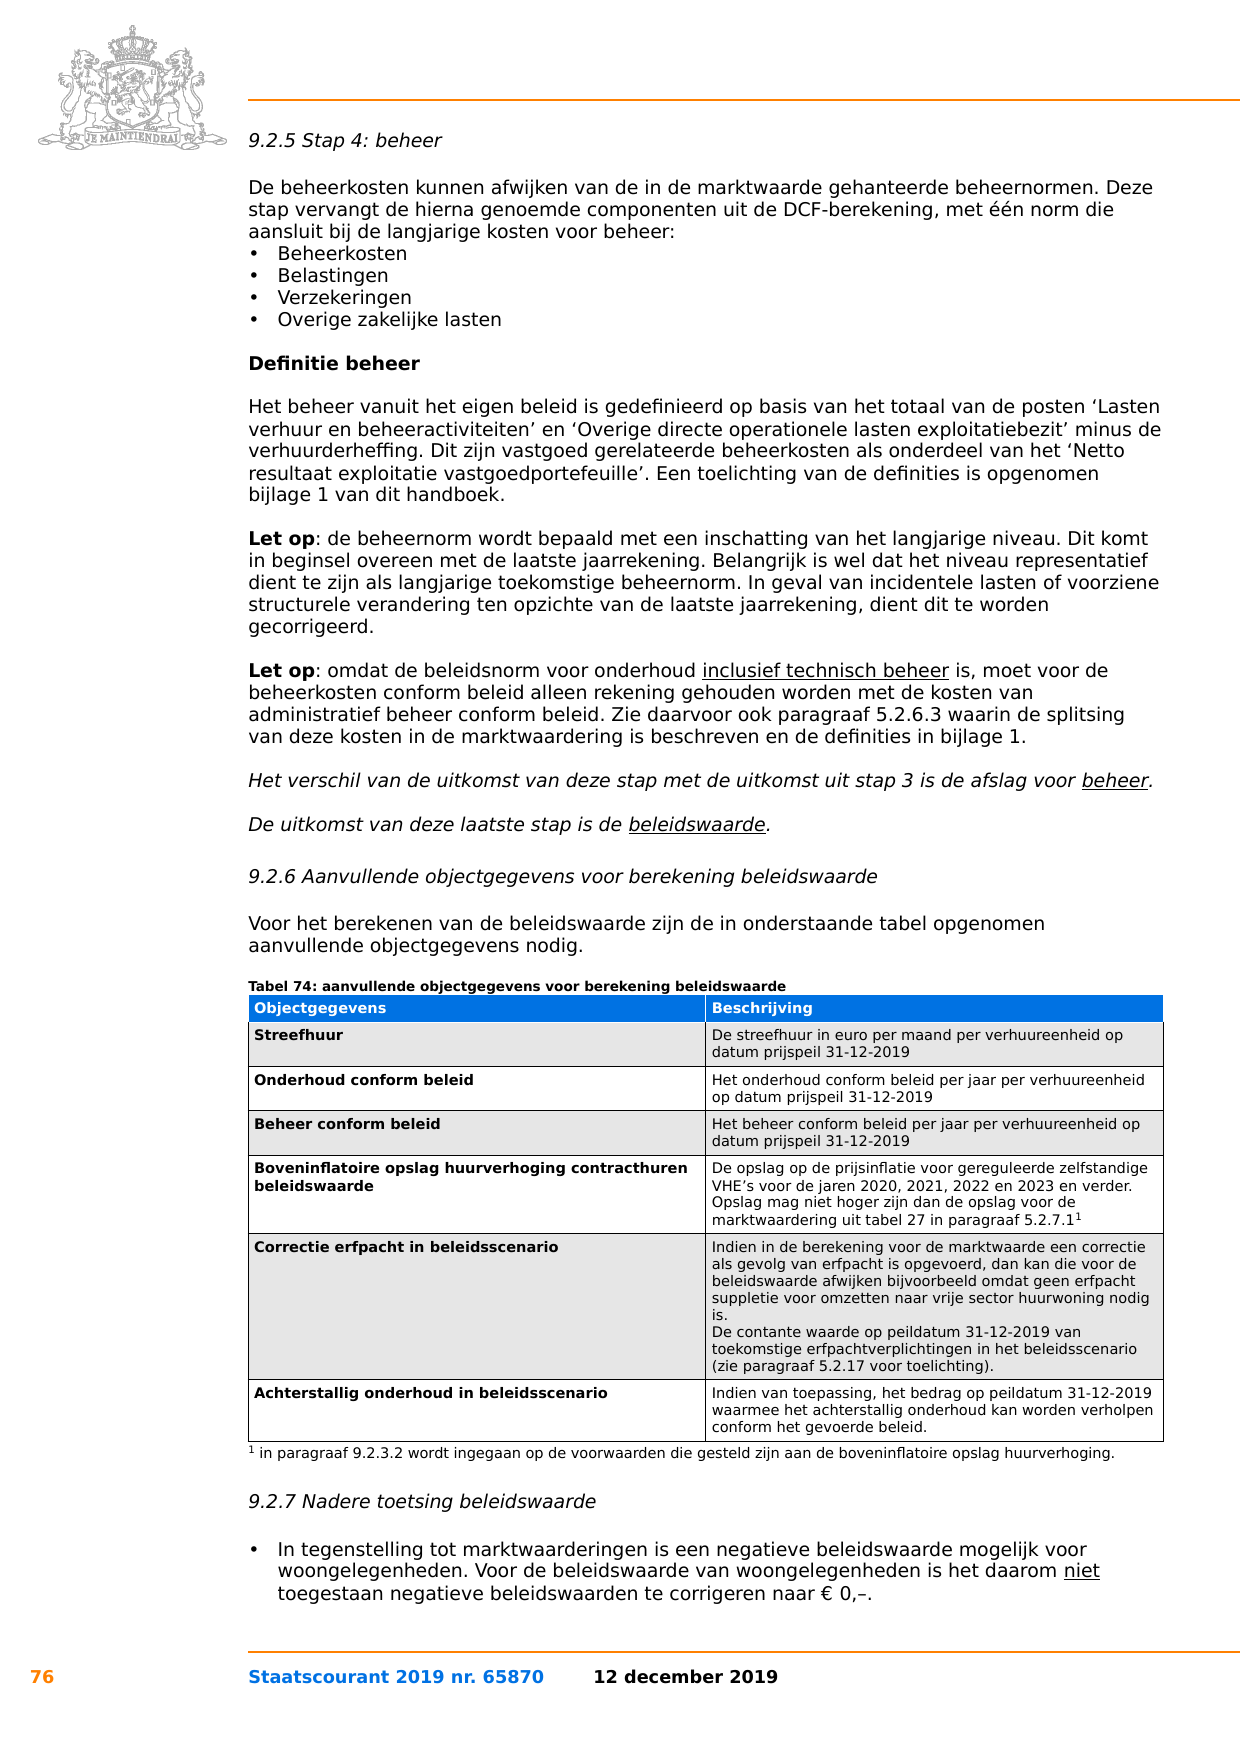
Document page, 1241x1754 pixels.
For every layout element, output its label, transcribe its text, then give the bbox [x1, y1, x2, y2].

table_cell Correctie erfpacht in beleidsscenario [249, 1234, 705, 1379]
table_cell Boveninflatoire opslag huurverhoging contracthuren beleidswaarde [249, 1156, 705, 1233]
table_header Tabel 74: aanvullende objectgegevens voor berekening beleidswaarde [248, 979, 1163, 994]
subtitle 9.2.6 Aanvullende objectgegevens voor berekening beleidswaarde [248, 866, 1163, 888]
text De beheerkosten kunnen afwijken van de in de marktwaarde gehanteerde beheernormen. Deze stap vervangt de hierna genoemde componenten uit de DCF-berekening, met één norm die aansluit bij de langjarige kosten voor beheer: [248, 177, 1163, 243]
table_cell De streefhuur in euro per maand per verhuureenheid op datum prijspeil 31-12-2019 [706, 1023, 1163, 1066]
subtitle 9.2.7 Nadere toetsing beleidswaarde [248, 1491, 1163, 1513]
text Let op: omdat de beleidsnorm voor onderhoud inclusief technisch beheer is, moet voor de beheerkosten conform beleid alleen rekening gehouden worden met de kosten van administratief beheer conform beleid. Zie daarvoor ook paragraaf 5.2.6.3 waarin de splitsing van deze kosten in de marktwaardering is beschreven en de definities in bijlage 1. [248, 660, 1163, 748]
table_cell Onderhoud conform beleid [249, 1067, 705, 1110]
table_cell 1 in paragraaf 9.2.3.2 wordt ingegaan op de voorwaarden die gesteld zijn aan de boveninflatoire opslag huurverhoging. [248, 1442, 1163, 1461]
picture [38, 25, 227, 150]
text • Overige zakelijke lasten [248, 309, 1163, 331]
text Het verschil van de uitkomst van deze stap met de uitkomst uit stap 3 is de afslag voor beheer. [248, 770, 1163, 792]
text Het beheer vanuit het eigen beleid is gedefinieerd op basis van het totaal van de posten ‘Lasten verhuur en beheeractiviteiten’ en ‘Overige directe operationele lasten exploitatiebezit’ minus de verhuurderheffing. Dit zijn vastgoed gerelateerde beheerkosten als onderdeel van het ‘Netto resultaat exploitatie vastgoedportefeuille’. Een toelichting van de definities is opgenomen bijlage 1 van dit handboek. [248, 396, 1163, 506]
text De uitkomst van deze laatste stap is de beleidswaarde. [248, 814, 1163, 836]
table_cell Streefhuur [249, 1023, 705, 1066]
text • Belastingen [248, 265, 1163, 287]
text Voor het berekenen van de beleidswaarde zijn de in onderstaande tabel opgenomen aanvullende objectgegevens nodig. [248, 913, 1163, 957]
table_cell De opslag op de prijsinflatie voor gereguleerde zelfstandige VHE’s voor de jaren 2020, 2021, 2022 en 2023 en verder. Opslag mag niet hoger zijn dan de opslag voor de marktwaardering uit tabel 27 in paragraaf 5.2.7.11 [706, 1156, 1163, 1233]
text Let op: de beheernorm wordt bepaald met een inschatting van het langjarige niveau. Dit komt in beginsel overeen met de laatste jaarrekening. Belangrijk is wel dat het niveau representatief dient te zijn als langjarige toekomstige beheernorm. In geval van incidentele lasten of voorziene structurele verandering ten opzichte van de laatste jaarrekening, dient dit te worden gecorrigeerd. [248, 528, 1163, 638]
table_cell Het onderhoud conform beleid per jaar per verhuureenheid op datum prijspeil 31-12-2019 [706, 1067, 1163, 1110]
table_cell Objectgegevens [249, 995, 705, 1022]
table_cell Beheer conform beleid [249, 1111, 705, 1155]
subtitle 9.2.5 Stap 4: beheer [248, 130, 1163, 152]
table_cell Het beheer conform beleid per jaar per verhuureenheid op datum prijspeil 31-12-2019 [706, 1111, 1163, 1155]
subtitle Definitie beheer [248, 353, 1163, 374]
table_cell Indien in de berekening voor de marktwaarde een correctie als gevolg van erfpacht is opgevoerd, dan kan die voor de beleidswaarde afwijken bijvoorbeeld omdat geen erfpacht suppletie voor omzetten naar vrije sector huurwoning nodig is. De contante waarde op peildatum 31-12-2019 van toekomstige erfpachtverplichtingen in het beleidsscenario (zie paragraaf 5.2.17 voor toelichting). [706, 1234, 1163, 1379]
text • Verzekeringen [248, 287, 1163, 309]
table_cell Beschrijving [706, 995, 1163, 1022]
text • Beheerkosten [248, 243, 1163, 265]
text • In tegenstelling tot marktwaarderingen is een negatieve beleidswaarde mogelijk voor woongelegenheden. Voor de beleidswaarde van woongelegenheden is het daarom niet toegestaan negatieve beleidswaarden te corrigeren naar € 0,–. [248, 1538, 1163, 1604]
table_cell Achterstallig onderhoud in beleidsscenario [249, 1380, 705, 1441]
table_cell Indien van toepassing, het bedrag op peildatum 31-12-2019 waarmee het achterstallig onderhoud kan worden verholpen conform het gevoerde beleid. [706, 1380, 1163, 1441]
